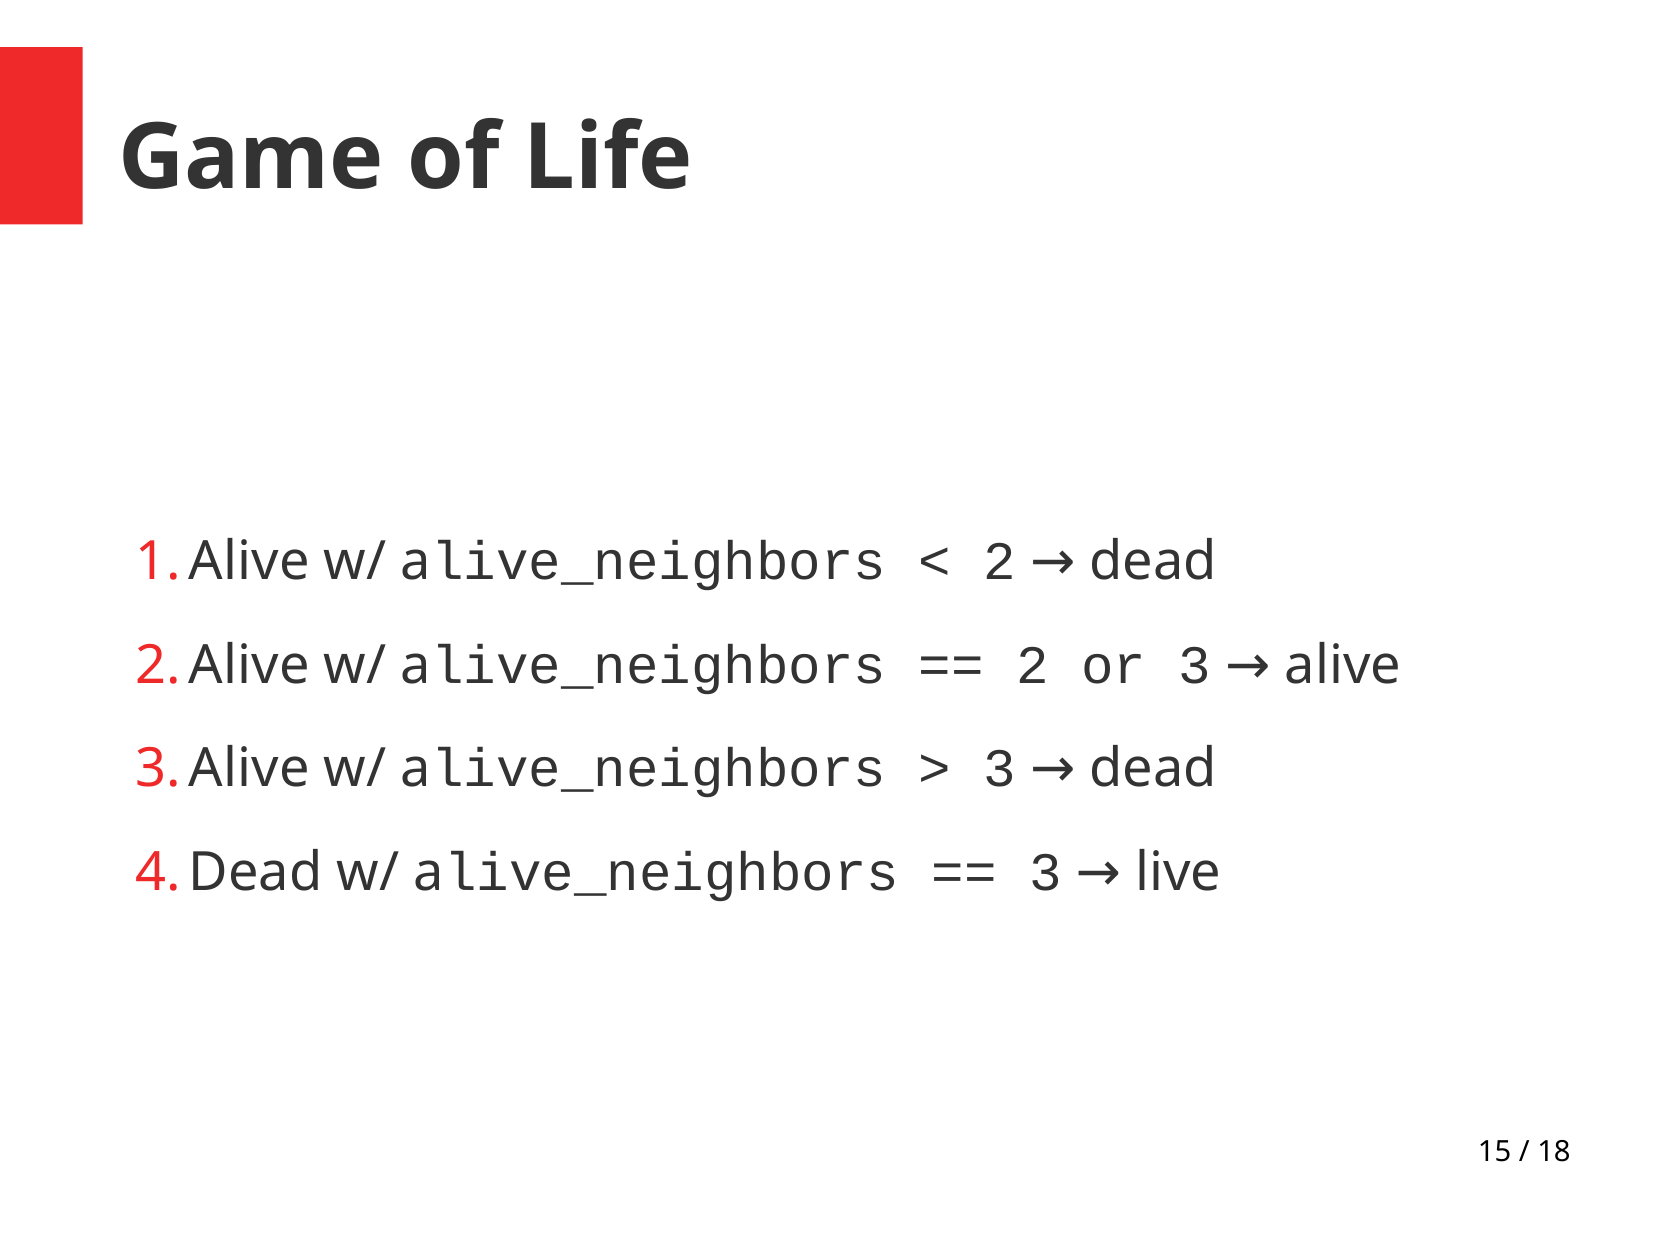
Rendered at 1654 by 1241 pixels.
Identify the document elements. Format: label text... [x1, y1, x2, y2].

list Alive w/ alive_neighbors < 2 → dead Alive w/ alive_neighbors == 2 or 3 → alive Alive w/ alive_neighbors > 3 → dead Dead w/ alive_neighbors == 3 → live [118, 354, 1536, 1074]
title Game of Life [118, 49, 1571, 257]
